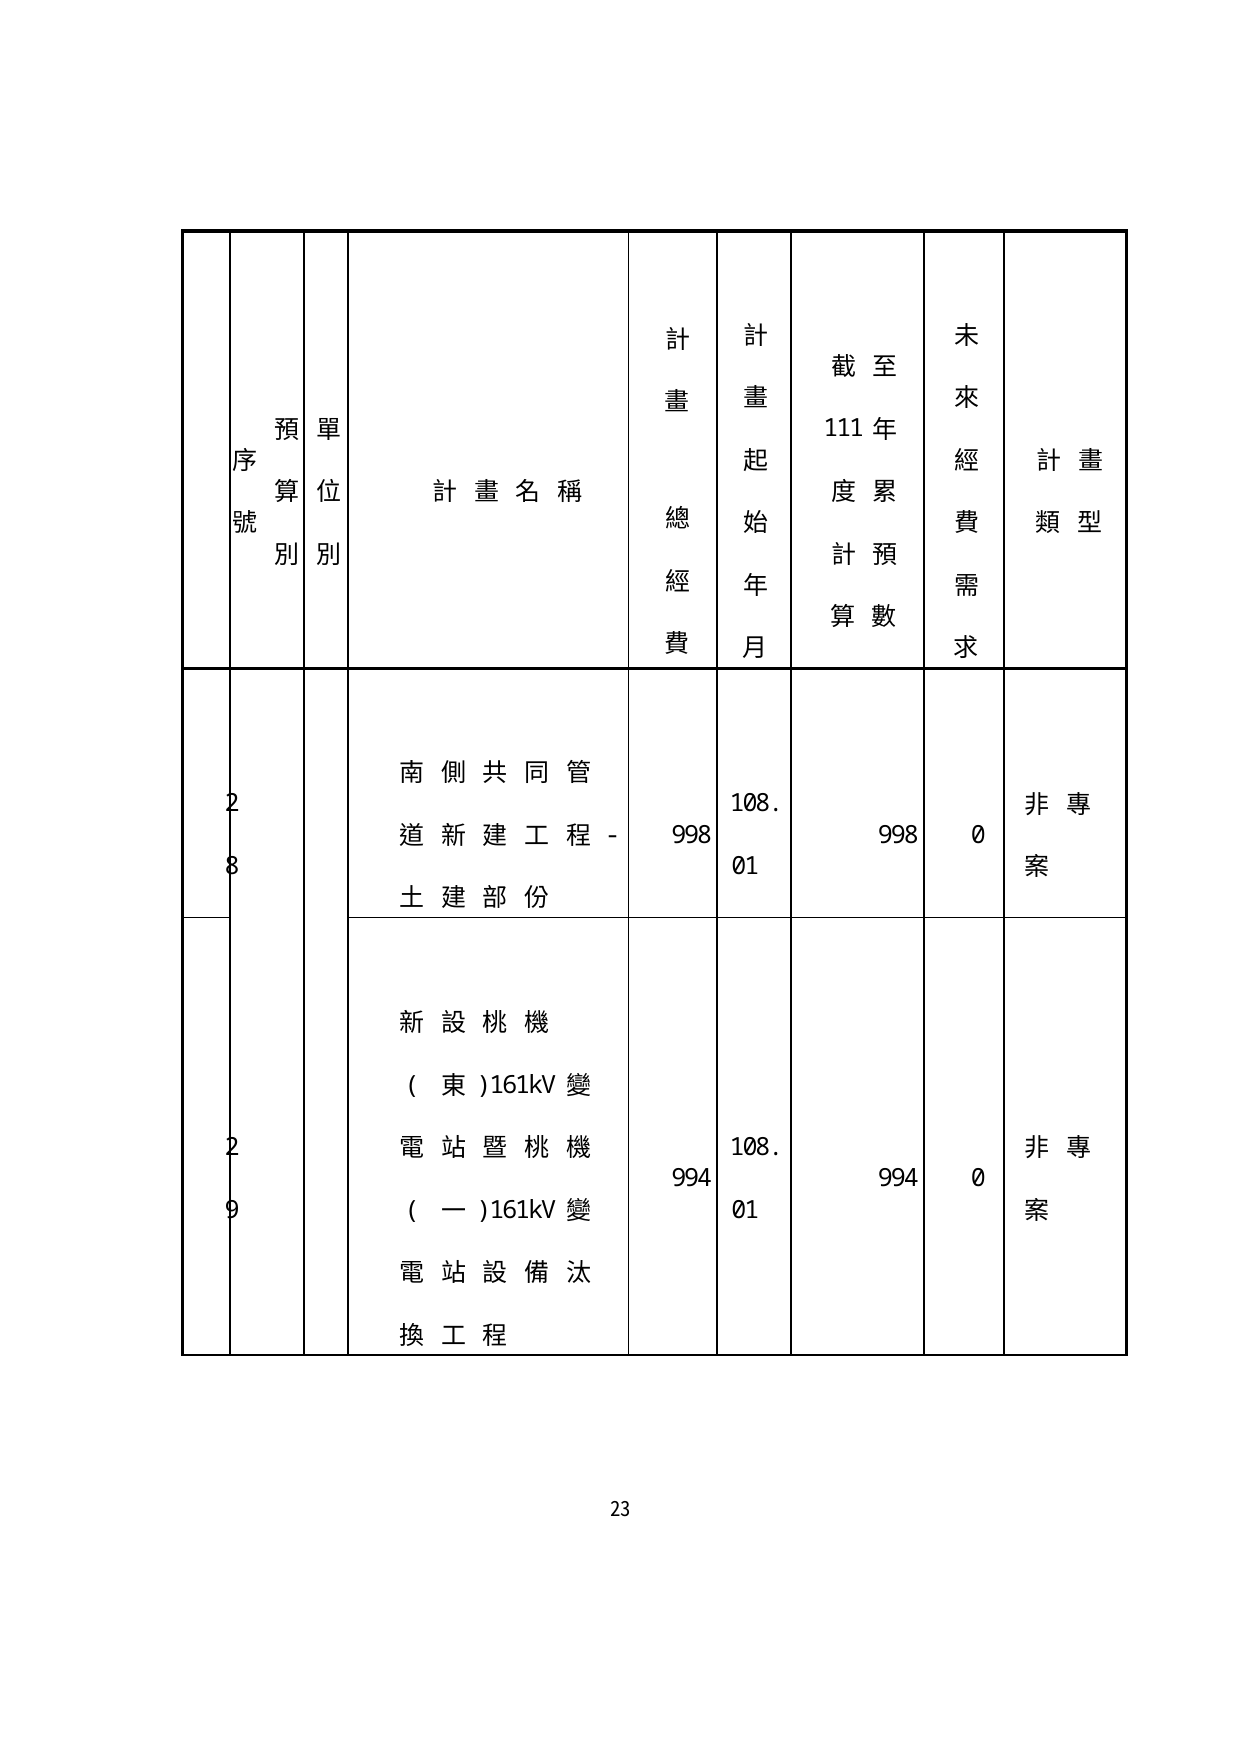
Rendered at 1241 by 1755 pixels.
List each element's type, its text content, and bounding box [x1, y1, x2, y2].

table_cell 0 [925, 670, 1003, 917]
table_cell 28 [184, 670, 229, 917]
table_cell 非專案 [1005, 670, 1125, 917]
table_cell 994 [792, 918, 923, 1354]
table_cell 108.01 [718, 670, 790, 917]
table_cell 29 [184, 918, 229, 1354]
table_header 單位別 [305, 233, 347, 667]
table_cell 994 [629, 918, 716, 1354]
table_cell 非專案 [1005, 918, 1125, 1354]
table_cell 998 [792, 670, 923, 917]
table_cell [305, 670, 347, 1354]
table_header 未來經費需求 [925, 233, 1003, 667]
table_header 截至111年度累計預算數 [792, 233, 923, 667]
table_header 計畫起始年月 [718, 233, 790, 667]
table_cell 108.01 [718, 918, 790, 1354]
table_cell 新設桃機(東)161kV變電站暨桃機(一)161kV變電站設備汰換工程 [349, 918, 628, 1354]
table_cell 0 [925, 918, 1003, 1354]
table_cell 998 [629, 670, 716, 917]
table_header 計畫名稱 [349, 233, 628, 667]
table_header 序號 [184, 233, 229, 667]
table_header 預算別 [231, 233, 303, 667]
table_header 計畫類型 [1005, 233, 1125, 667]
table_cell 南側共同管道新建工程-土建部份 [349, 670, 628, 917]
table_cell 桃機 公司 [231, 670, 303, 1354]
table_header 計畫 總經費 [629, 233, 716, 667]
